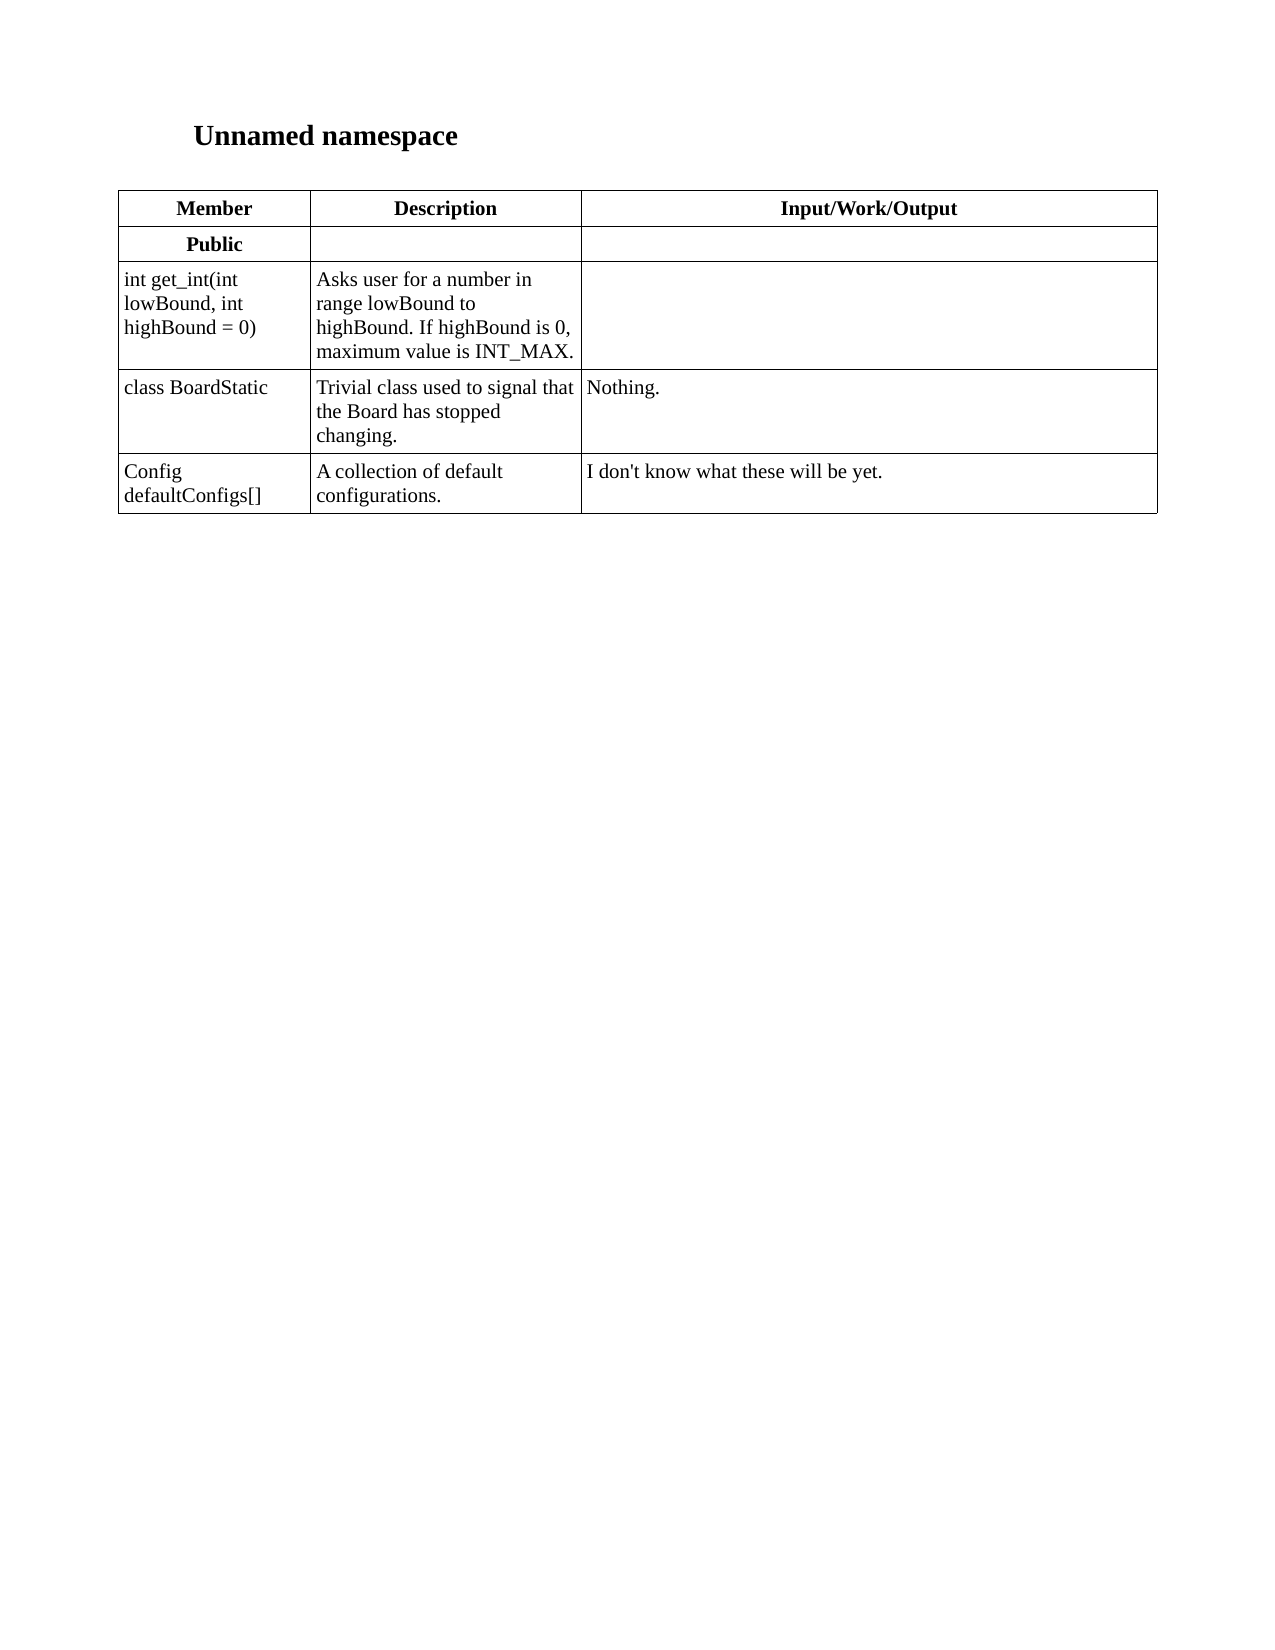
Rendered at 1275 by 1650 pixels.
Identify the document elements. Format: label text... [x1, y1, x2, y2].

table_cell Trivial class used to signal that the Board has stopped changing. [311, 370, 581, 453]
table_cell Asks user for a number in range lowBound to highBound. If highBound is 0, maximum value is INT_MAX. [311, 262, 581, 369]
table_cell class BoardStatic [119, 370, 310, 453]
table_header Input/Work/Output [582, 191, 1157, 226]
table_cell [311, 227, 581, 261]
table_header Description [311, 191, 581, 226]
table_cell [582, 262, 1157, 369]
table_cell Nothing. [582, 370, 1157, 453]
table_cell I don't know what these will be yet. [582, 454, 1157, 512]
table_cell Public [119, 227, 310, 261]
table_cell A collection of default configurations. [311, 454, 581, 512]
text Unnamed namespace [118, 118, 1157, 152]
table_cell int get_int(int lowBound, int highBound = 0) [119, 262, 310, 369]
table_header Member [119, 191, 310, 226]
table_cell Config defaultConfigs[] [119, 454, 310, 512]
table_cell [582, 227, 1157, 261]
